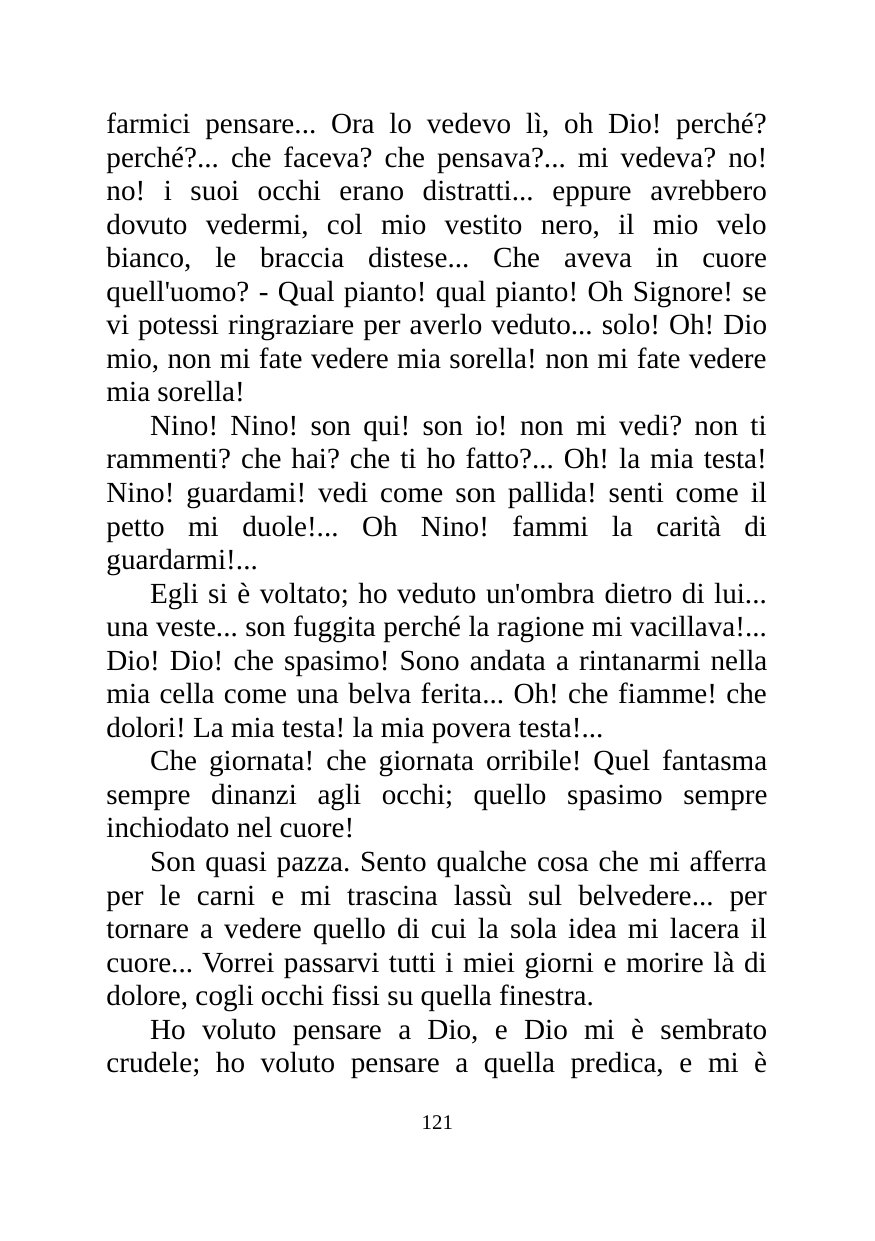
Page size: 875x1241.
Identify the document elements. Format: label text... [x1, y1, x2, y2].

text Egli si è voltato; ho veduto un'ombra dietro di lui... una veste... son fuggita perché la ragione mi vacillava!... Dio! Dio! che spasimo! Sono andata a rintanarmi nella mia cella come una belva ferita... Oh! che fiamme! che dolori! La mia testa! la mia povera testa!... [106, 576, 768, 743]
text Ho voluto pensare a Dio, e Dio mi è sembrato crudele; ho voluto pensare a quella predica, e mi è [106, 1012, 768, 1079]
text Nino! Nino! son qui! son io! non mi vedi? non ti rammenti? che hai? che ti ho fatto?... Oh! la mia testa! Nino! guardami! vedi come son pallida! senti come il petto mi duole!... Oh Nino! fammi la carità di guardarmi!... [106, 408, 768, 576]
text Son quasi pazza. Sento qualche cosa che mi afferra per le carni e mi trascina lassù sul belvedere... per tornare a vedere quello di cui la sola idea mi lacera il cuore... Vorrei passarvi tutti i miei giorni e morire là di dolore, cogli occhi fissi su quella finestra. [106, 844, 768, 1012]
text Che giornata! che giornata orribile! Quel fantasma sempre dinanzi agli occhi; quello spasimo sempre inchiodato nel cuore! [106, 743, 768, 844]
text farmici pensare... Ora lo vedevo lì, oh Dio! perché? perché?... che faceva? che pensava?... mi vedeva? no! no! i suoi occhi erano distratti... eppure avrebbero dovuto vedermi, col mio vestito nero, il mio velo bianco, le braccia distese... Che aveva in cuore quell'uomo? - Qual pianto! qual pianto! Oh Signore! se vi potessi ringraziare per averlo veduto... solo! Oh! Dio mio, non mi fate vedere mia sorella! non mi fate vedere mia sorella! [106, 106, 768, 408]
